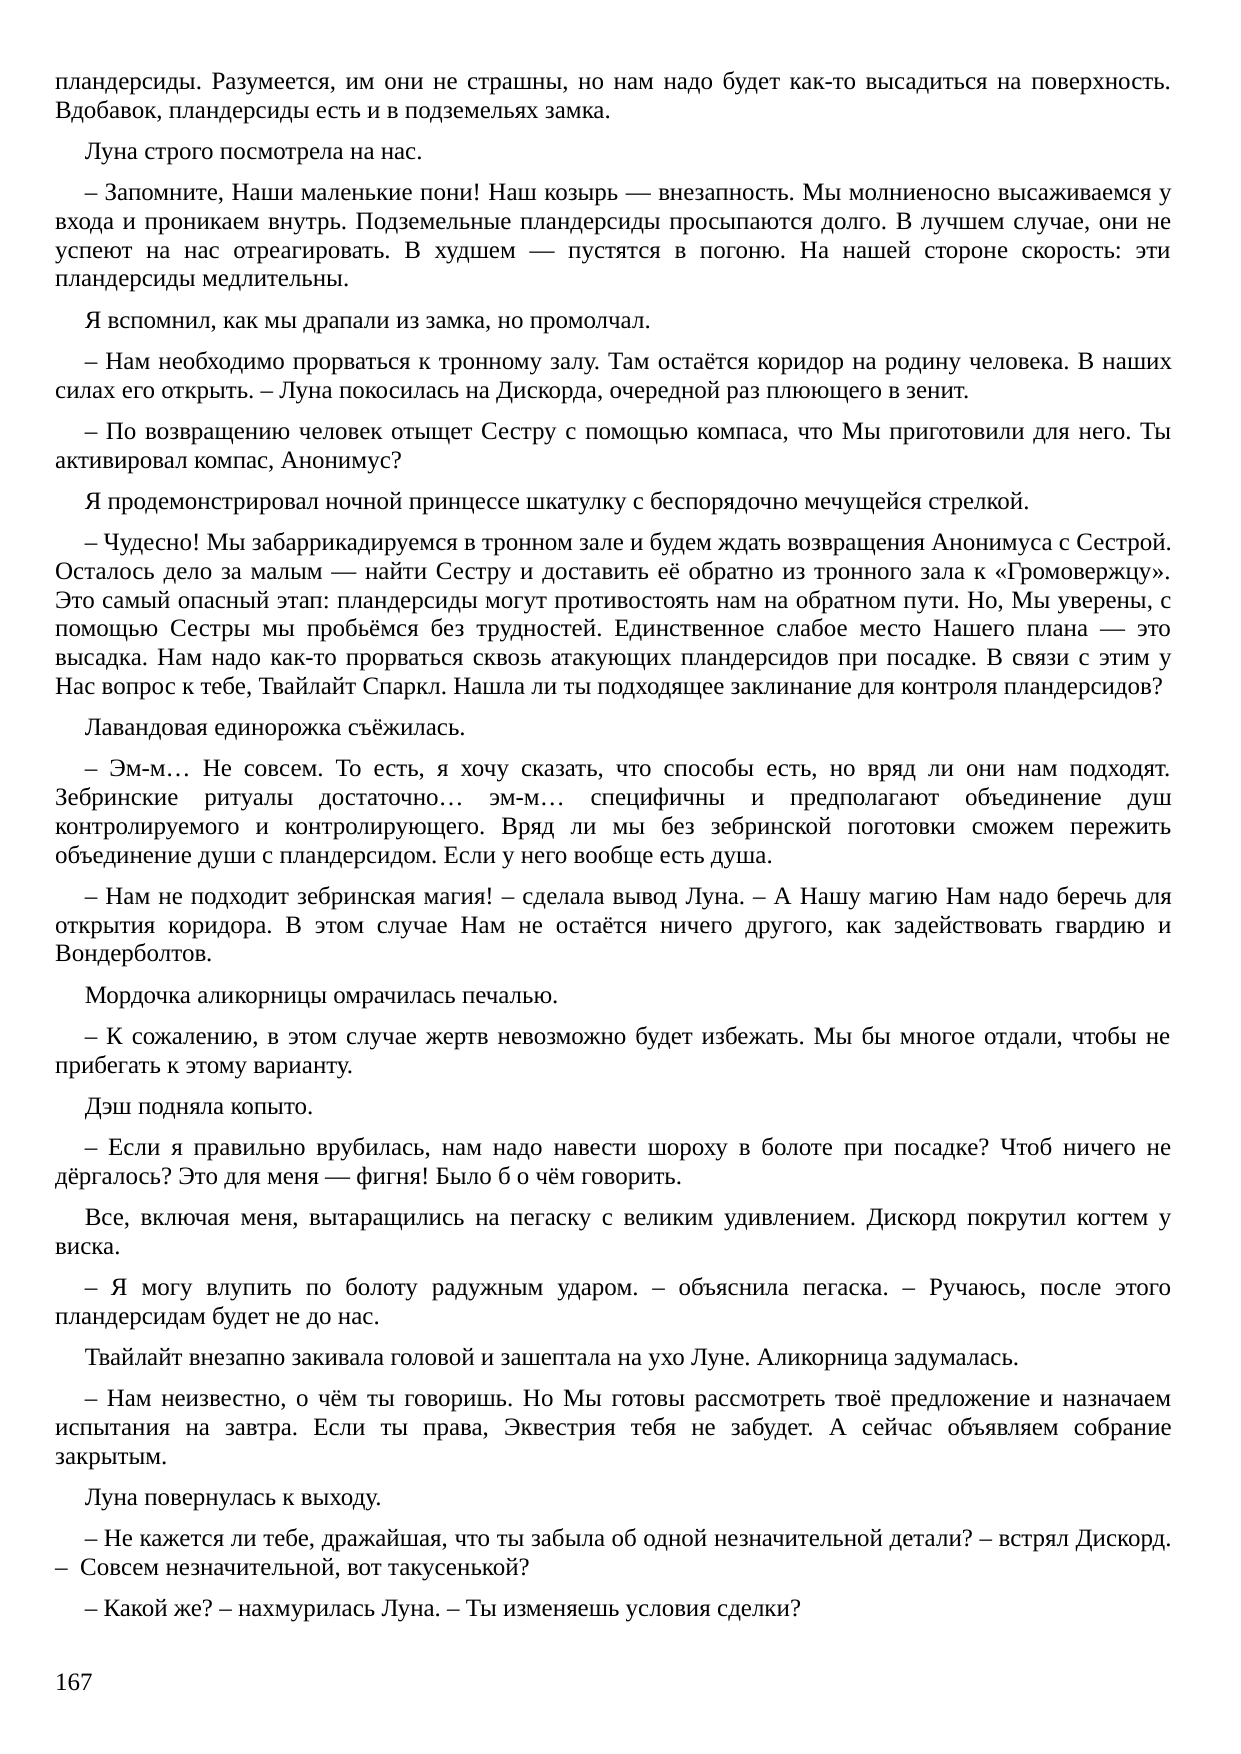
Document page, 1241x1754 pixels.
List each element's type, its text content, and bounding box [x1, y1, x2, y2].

text – Нам необходимо прорваться к тронному залу. Там остаётся коридор на родину человека. В наших силах его открыть. – Луна покосилась на Дискорда, очередной раз плюющего в зенит. [55, 346, 1173, 403]
text – По возвращению человек отыщет Сестру с помощью компаса, что Мы приготовили для него. Ты активировал компас, Анонимус? [55, 416, 1173, 473]
text – Не кажется ли тебе, дражайшая, что ты забыла об одной незначительной детали? – встрял Дискорд. – Совсем незначительной, вот такусенькой? [55, 1523, 1173, 1581]
text – Я могу влупить по болоту радужным ударом. – объяснила пегаска. – Ручаюсь, после этого пландерсидам будет не до нас. [55, 1272, 1173, 1330]
text – Какой же? – нахмурилась Луна. – Ты изменяешь условия сделки? [55, 1593, 1173, 1622]
text Твайлайт внезапно закивала головой и зашептала на ухо Луне. Аликорница задумалась. [55, 1342, 1173, 1371]
text – Нам неизвестно, о чём ты говоришь. Но Мы готовы рассмотреть твоё предложение и назначаем испытания на завтра. Если ты права, Эквестрия тебя не забудет. А сейчас объявляем собрание закрытым. [55, 1383, 1173, 1470]
text Все, включая меня, вытаращились на пегаску с великим удивлением. Дискорд покрутил когтем у виска. [55, 1202, 1173, 1260]
text Я вспомнил, как мы драпали из замка, но промолчал. [55, 305, 1173, 333]
text Мордочка аликорницы омрачилась печалью. [55, 980, 1173, 1008]
text Лавандовая единорожка съёжилась. [55, 712, 1173, 741]
text – Если я правильно врубилась, нам надо навести шороху в болоте при посадке? Чтоб ничего не дёргалось? Это для меня — фигня! Было б о чём говорить. [55, 1132, 1173, 1190]
text – Чудесно! Мы забаррикадируемся в тронном зале и будем ждать возвращения Анонимуса с Сестрой. Осталось дело за малым — найти Сестру и доставить её обратно из тронного зала к «Громовержцу». Это самый опасный этап: пландерсиды могут противостоять нам на обратном пути. Но, Мы уверены, с помощью Сестры мы пробьёмся без трудностей. Единственное слабое место Нашего плана — это высадка. Нам надо как-то прорваться сквозь атакующих пландерсидов при посадке. В связи с этим у Нас вопрос к тебе, Твайлайт Спаркл. Нашла ли ты подходящее заклинание для контроля пландерсидов? [55, 527, 1173, 700]
text – Нам не подходит зебринская магия! – сделала вывод Луна. – А Нашу магию Нам надо беречь для открытия коридора. В этом случае Нам не остаётся ничего другого, как задействовать гвардию и Вондерболтов. [55, 881, 1173, 967]
text Луна повернулась к выходу. [55, 1482, 1173, 1511]
text – Эм-м… Не совсем. То есть, я хочу сказать, что способы есть, но вряд ли они нам подходят. Зебринские ритуалы достаточно… эм-м… специфичны и предполагают объединение душ контролируемого и контролирующего. Вряд ли мы без зебринской поготовки сможем пережить объединение души с пландерсидом. Если у него вообще есть душа. [55, 753, 1173, 868]
text пландерсиды. Разумеется, им они не страшны, но нам надо будет как-то высадиться на поверхность. Вдобавок, пландерсиды есть и в подземельях замка. [55, 66, 1173, 123]
text Я продемонстрировал ночной принцессе шкатулку с беспорядочно мечущейся стрелкой. [55, 486, 1173, 515]
text Луна строго посмотрела на нас. [55, 136, 1173, 165]
text – Запомните, Наши маленькие пони! Наш козырь — внезапность. Мы молниеносно высаживаемся у входа и проникаем внутрь. Подземельные пландерсиды просыпаются долго. В лучшем случае, они не успеют на нас отреагировать. В худшем — пустятся в погоню. На нашей стороне скорость: эти пландерсиды медлительны. [55, 177, 1173, 292]
text – К сожалению, в этом случае жертв невозможно будет избежать. Мы бы многое отдали, чтобы не прибегать к этому варианту. [55, 1021, 1173, 1078]
text Дэш подняла копыто. [55, 1091, 1173, 1120]
